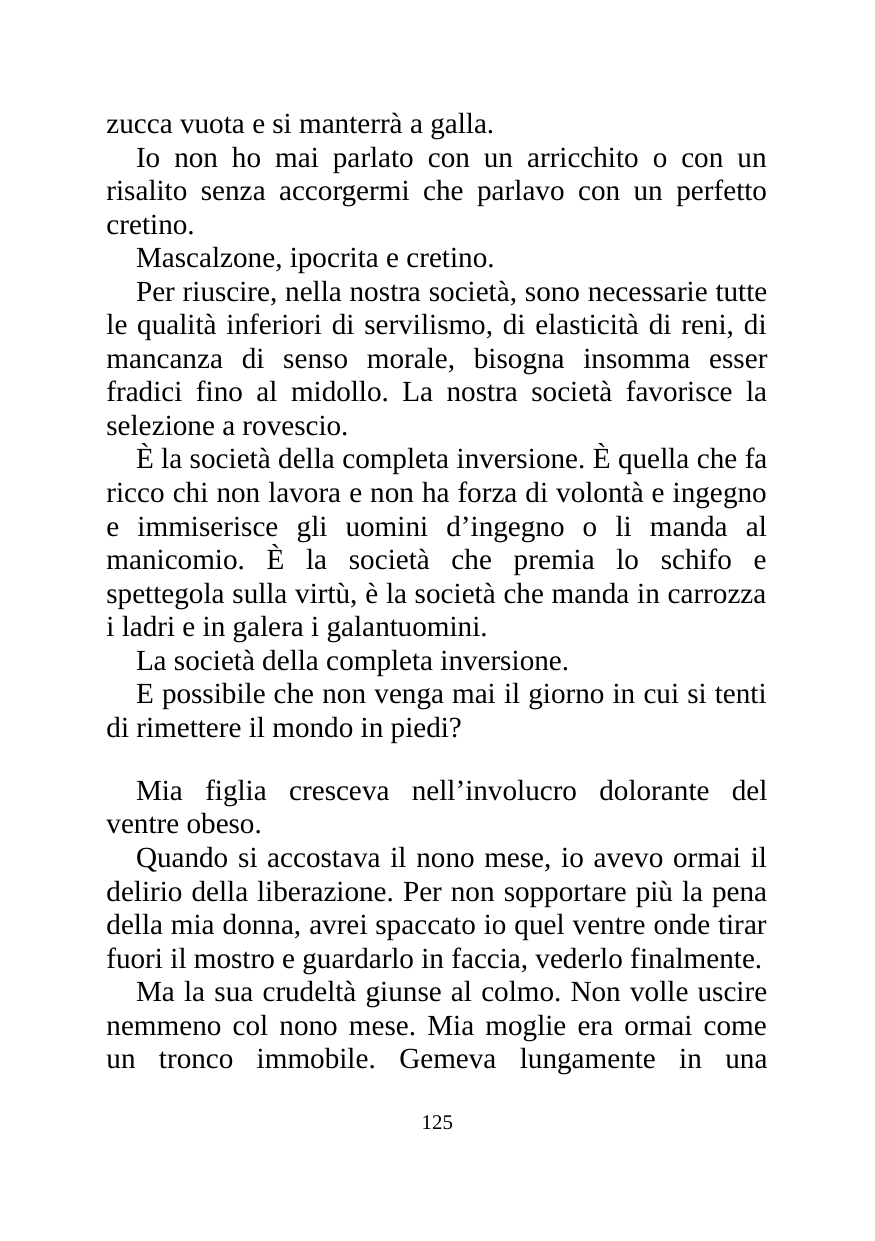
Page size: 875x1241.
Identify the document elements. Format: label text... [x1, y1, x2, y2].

text Mia figlia cresceva nell’involucro dolorante del ventre obeso. [106, 773, 768, 840]
text La società della completa inversione. [106, 643, 768, 676]
text È la società della completa inversione. È quella che fa ricco chi non lavora e non ha forza di volontà e ingegno e immiserisce gli uomini d’ingegno o li manda al manicomio. È la società che premia lo schifo e spettegola sulla virtù, è la società che manda in carrozza i ladri e in galera i galantuomini. [106, 442, 768, 643]
text Per riuscire, nella nostra società, sono necessarie tutte le qualità inferiori di servilismo, di elasticità di reni, di mancanza di senso morale, bisogna insomma esser fradici fino al midollo. La nostra società favorisce la selezione a rovescio. [106, 274, 768, 442]
text Ma la sua crudeltà giunse al colmo. Non volle uscire nemmeno col nono mese. Mia moglie era ormai come un tronco immobile. Gemeva lungamente in una [106, 974, 768, 1075]
text E possibile che non venga mai il giorno in cui si tenti di rimettere il mondo in piedi? [106, 676, 768, 743]
text Io non ho mai parlato con un arricchito o con un risalito senza accorgermi che parlavo con un perfetto cretino. [106, 140, 768, 240]
text Mascalzone, ipocrita e cretino. [106, 240, 768, 274]
text zucca vuota e si manterrà a galla. [106, 106, 768, 140]
text Quando si accostava il nono mese, io avevo ormai il delirio della liberazione. Per non sopportare più la pena della mia donna, avrei spaccato io quel ventre onde tirar fuori il mostro e guardarlo in faccia, vederlo finalmente. [106, 840, 768, 974]
